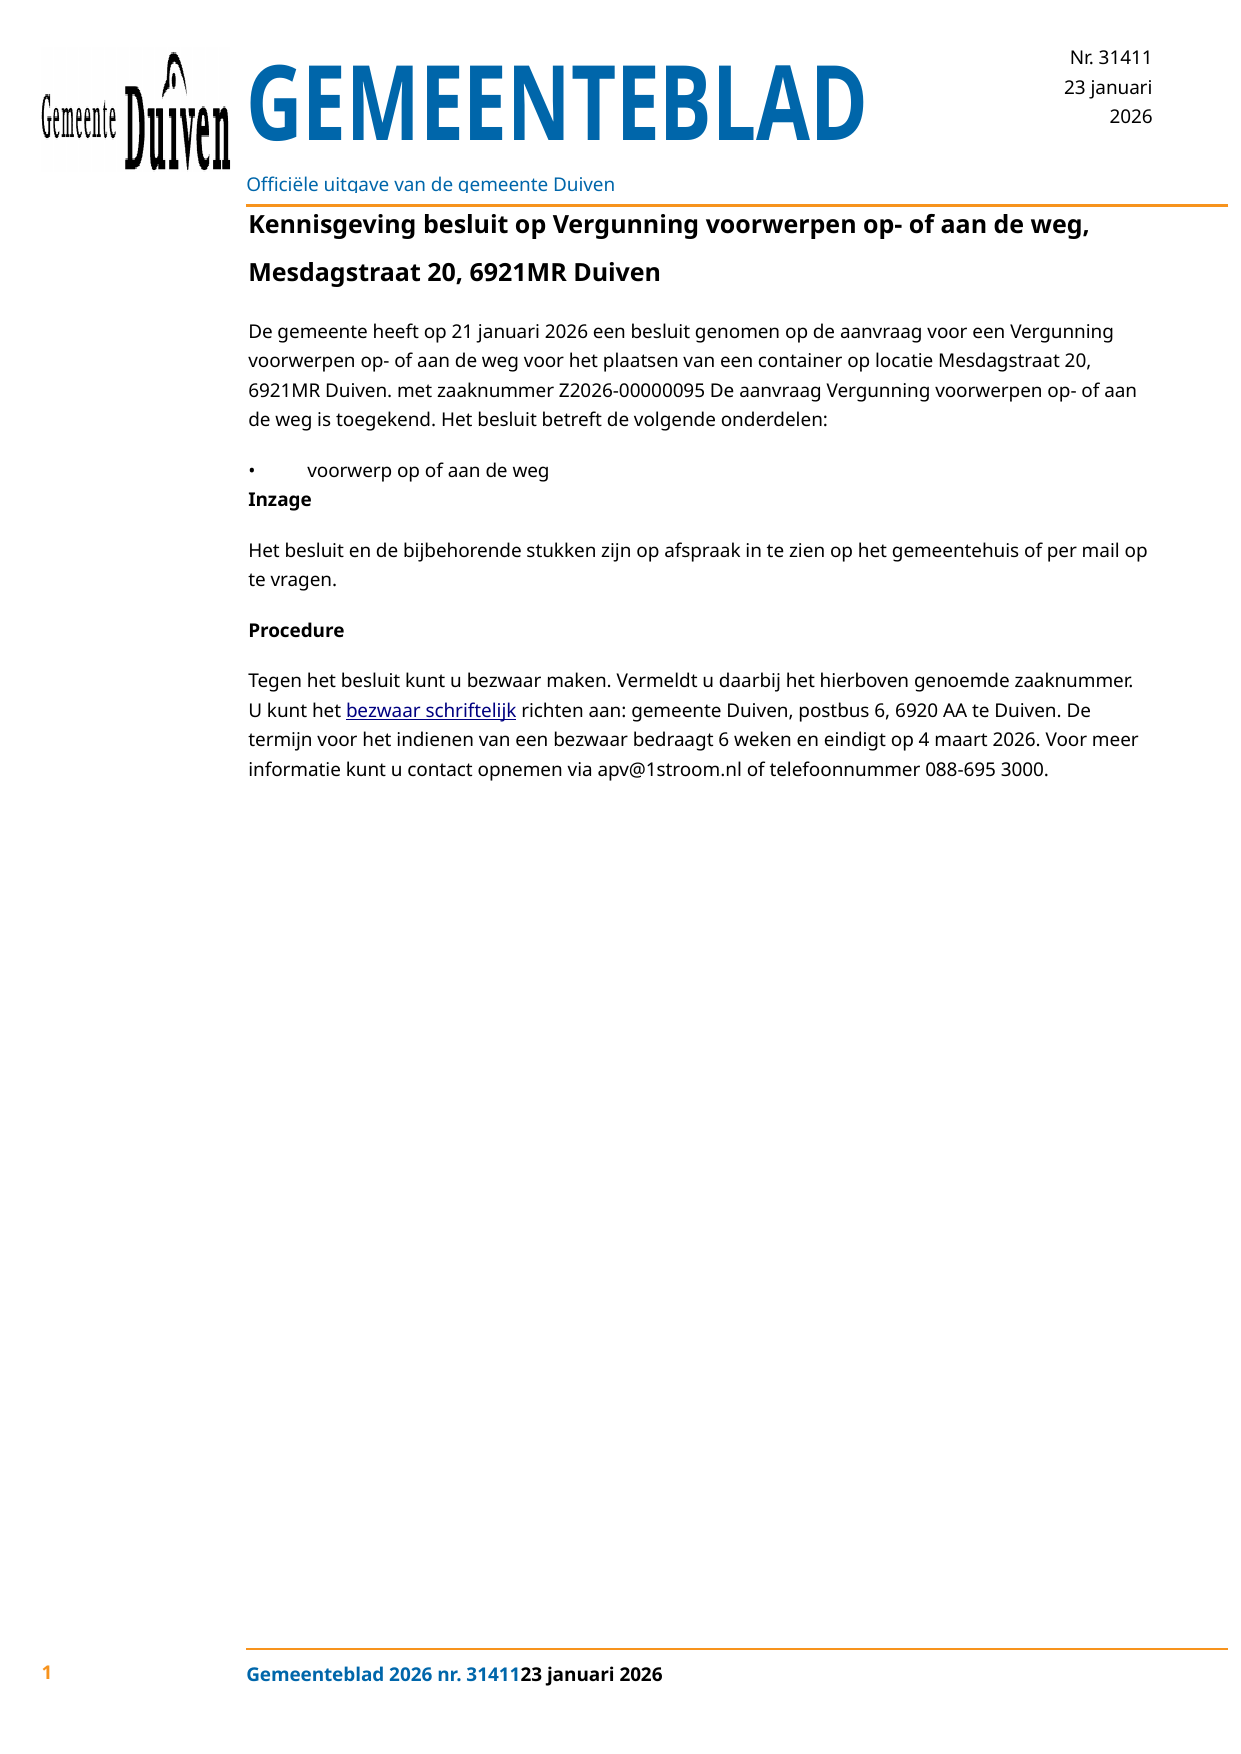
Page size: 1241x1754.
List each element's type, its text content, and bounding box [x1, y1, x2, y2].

text Inzage [248, 487, 1152, 512]
list voorwerp op of aan de weg [248, 457, 1152, 483]
text Tegen het besluit kunt u bezwaar maken. Vermeldt u daarbij het hierboven genoemde zaaknummer. U kunt het bezwaar schriftelijk richten aan: gemeente Duiven, postbus 6, 6920 AA te Duiven. De termijn voor het indienen van een bezwaar bedraagt 6 weken en eindigt op 4 maart 2026. Voor meer informatie kunt u contact opnemen via apv@1stroom.nl of telefoonnummer 088-695 3000. [248, 667, 1152, 782]
text Het besluit en de bijbehorende stukken zijn op afspraak in te zien op het gemeentehuis of per mail op te vragen. [248, 537, 1152, 592]
text Procedure [248, 617, 1152, 643]
text De gemeente heeft op 21 januari 2026 een besluit genomen op de aanvraag voor een Vergunning voorwerpen op- of aan de weg voor het plaatsen van een container op locatie Mesdagstraat 20, 6921MR Duiven. met zaaknummer Z2026-00000095 De aanvraag Vergunning voorwerpen op- of aan de weg is toegekend. Het besluit betreft de volgende onderdelen: [248, 318, 1152, 432]
picture [41, 47, 231, 172]
text Kennisgeving besluit op Vergunning voorwerpen op- of aan de weg, Mesdagstraat 20, 6921MR Duiven [248, 207, 1152, 288]
